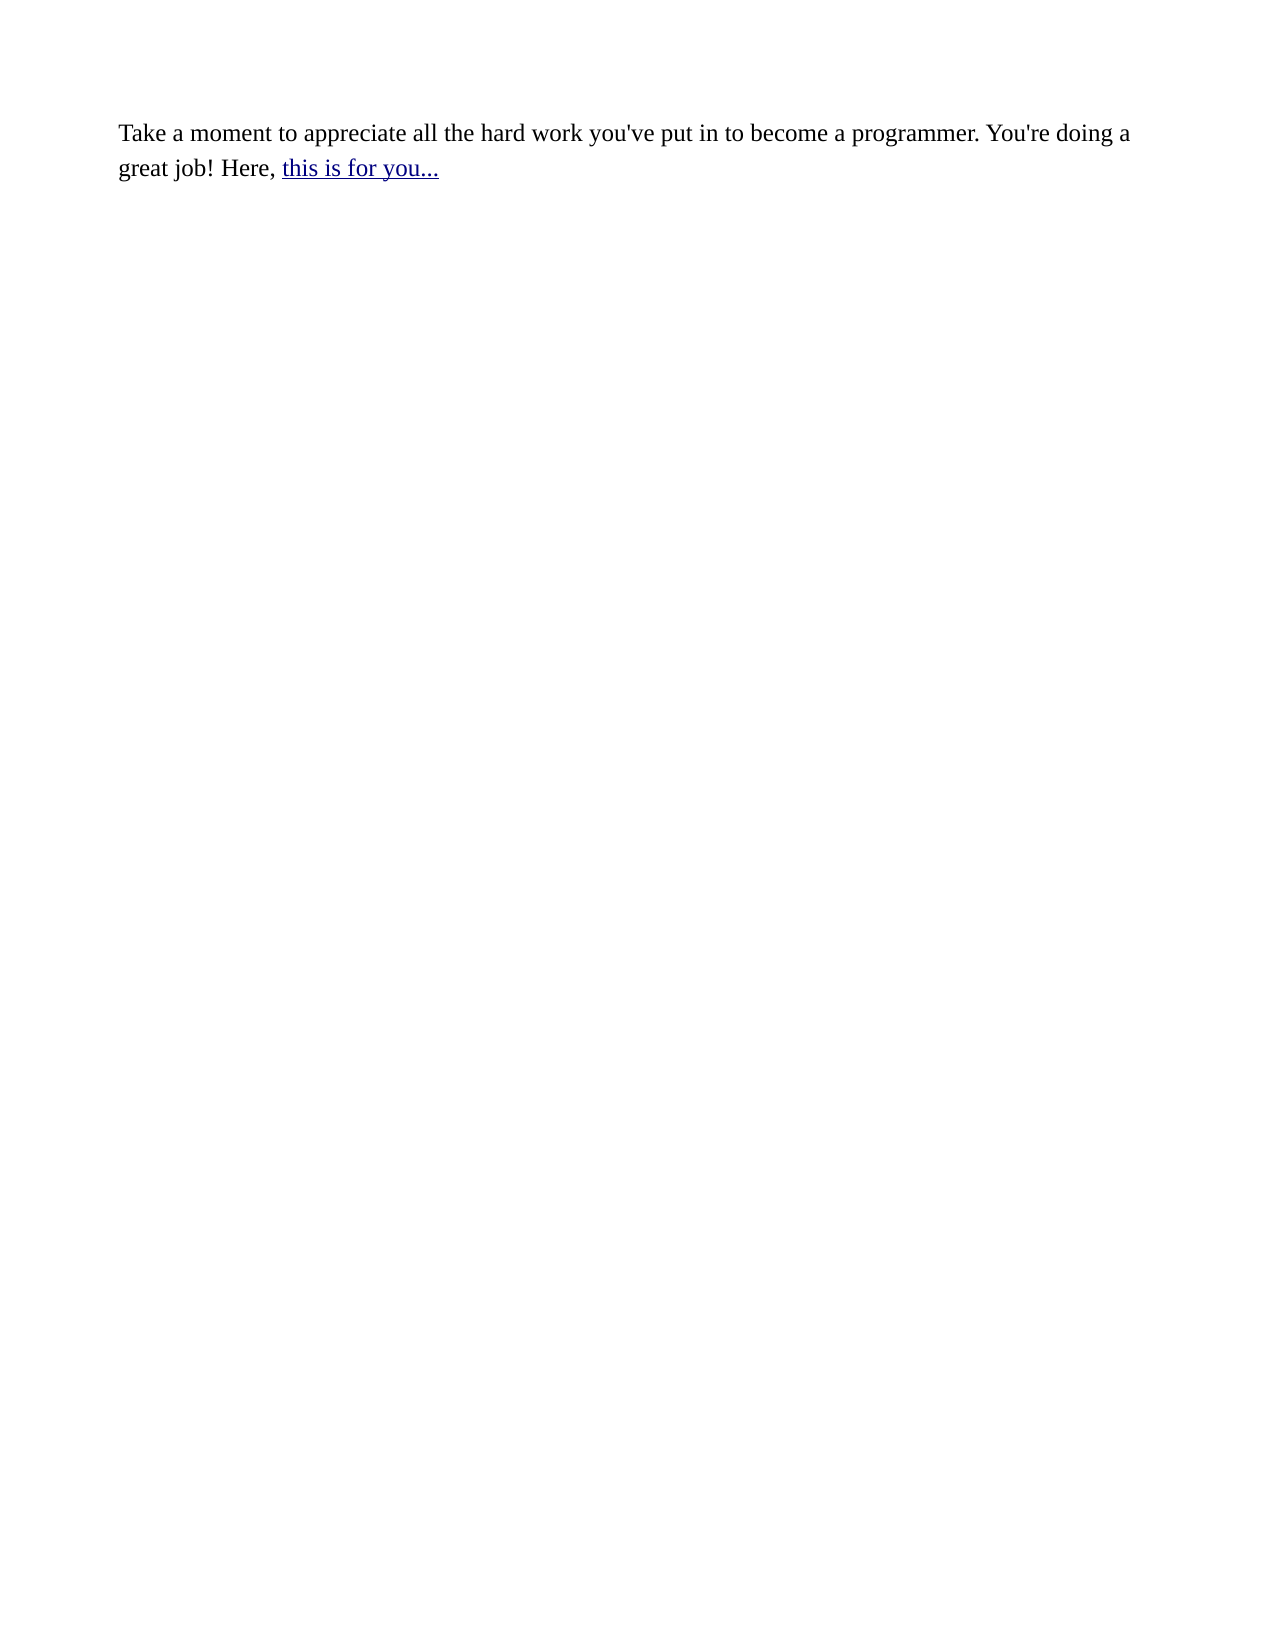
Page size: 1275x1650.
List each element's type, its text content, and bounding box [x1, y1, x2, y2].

text Take a moment to appreciate all the hard work you've put in to become a programmer. You're doing a great job! Here, this is for you... [118, 118, 1157, 181]
